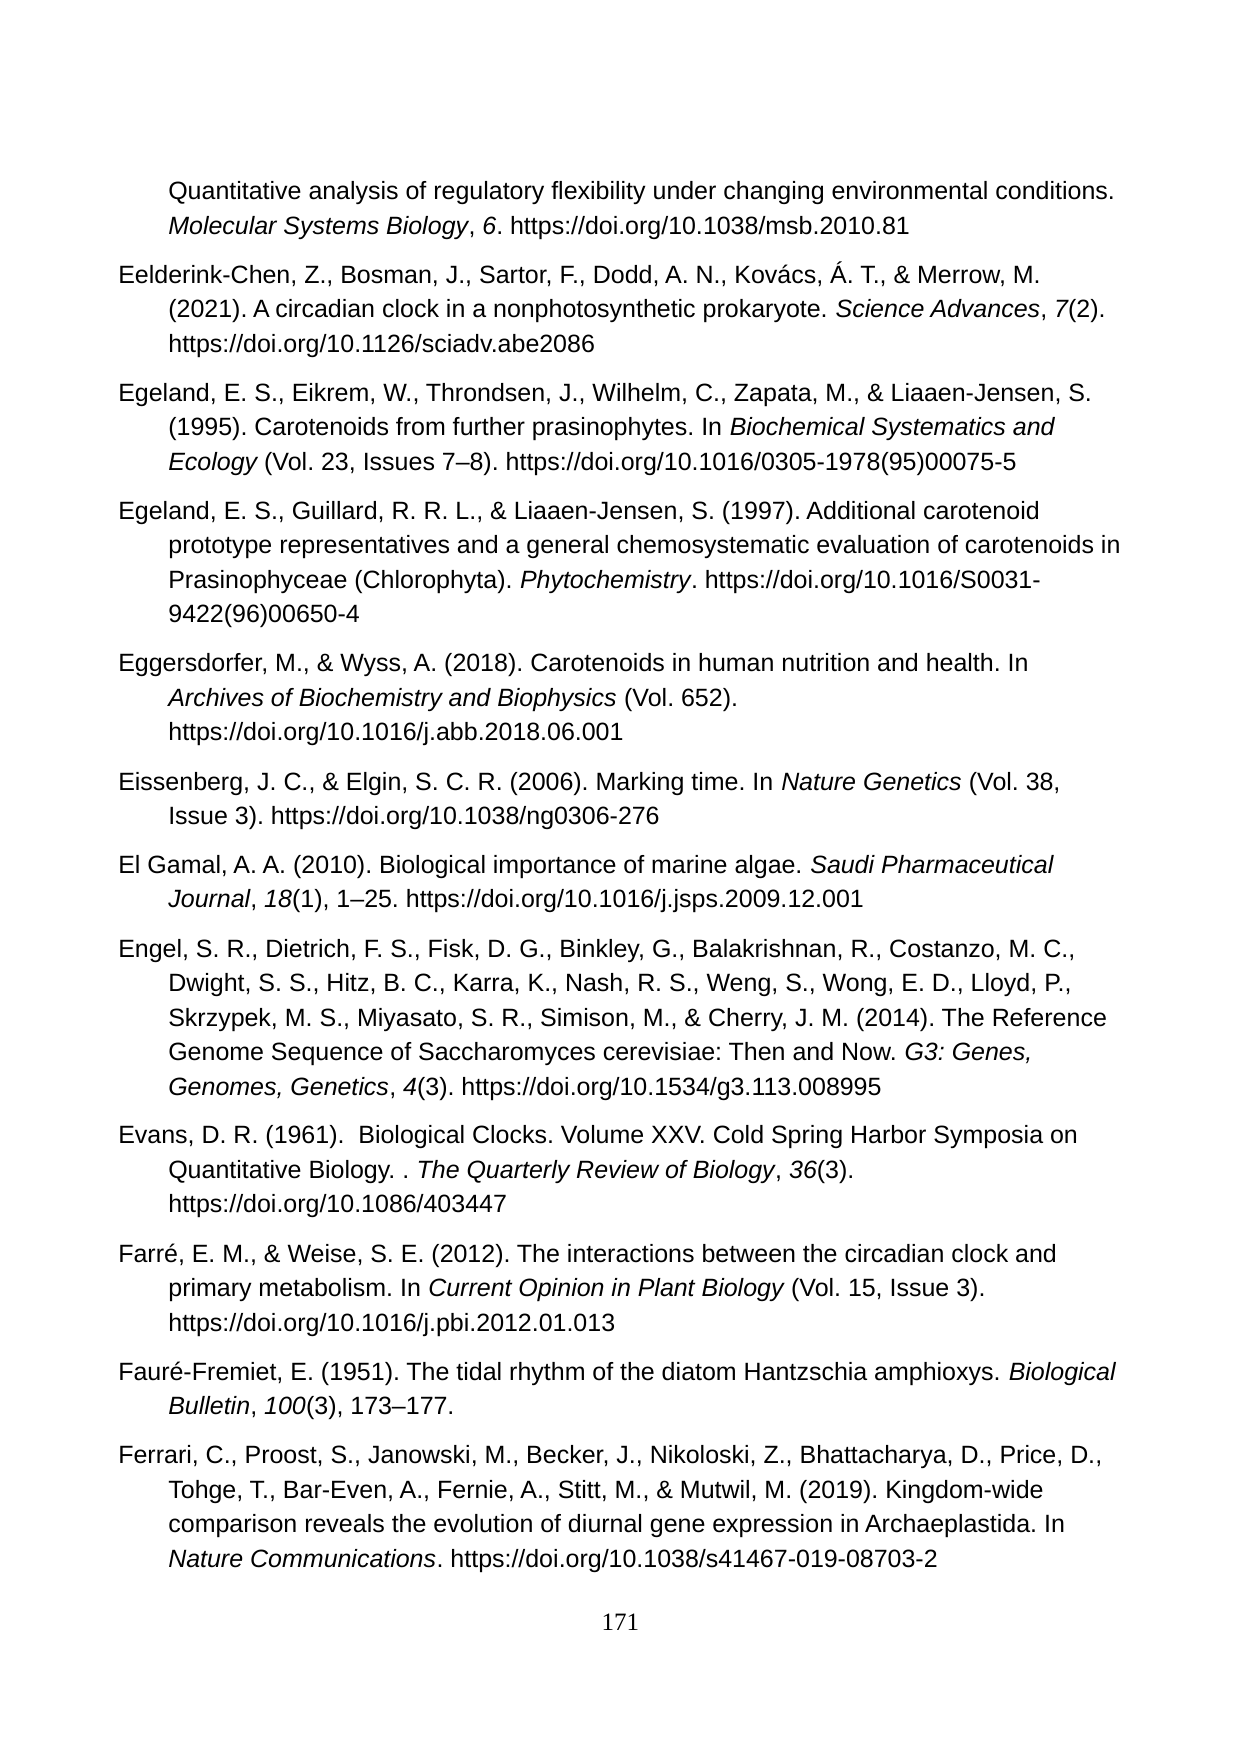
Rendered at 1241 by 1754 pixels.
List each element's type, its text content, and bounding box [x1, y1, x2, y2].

text Egeland, E. S., Eikrem, W., Throndsen, J., Wilhelm, C., Zapata, M., & Liaaen-Jensen, S. (1995). Carotenoids from further prasinophytes. In Biochemical Systematics and Ecology (Vol. 23, Issues 7–8). https://doi.org/10.1016/0305-1978(95)00075-5 [118, 378, 1122, 476]
text Evans, D. R. (1961). Biological Clocks. Volume XXV. Cold Spring Harbor Symposia on Quantitative Biology. . The Quarterly Review of Biology, 36(3). https://doi.org/10.1086/403447 [118, 1121, 1122, 1218]
text Fauré-Fremiet, E. (1951). The tidal rhythm of the diatom Hantzschia amphioxys. Biological Bulletin, 100(3), 173–177. [118, 1357, 1122, 1420]
text Engel, S. R., Dietrich, F. S., Fisk, D. G., Binkley, G., Balakrishnan, R., Costanzo, M. C., Dwight, S. S., Hitz, B. C., Karra, K., Nash, R. S., Weng, S., Wong, E. D., Lloyd, P., Skrzypek, M. S., Miyasato, S. R., Simison, M., & Cherry, J. M. (2014). The Reference Genome Sequence of Saccharomyces cerevisiae: Then and Now. G3: Genes, Genomes, Genetics, 4(3). https://doi.org/10.1534/g3.113.008995 [118, 933, 1122, 1100]
text El Gamal, A. A. (2010). Biological importance of marine algae. Saudi Pharmaceutical Journal, 18(1), 1–25. https://doi.org/10.1016/j.jsps.2009.12.001 [118, 850, 1122, 913]
text Quantitative analysis of regulatory flexibility under changing environmental conditions. Molecular Systems Biology, 6. https://doi.org/10.1038/msb.2010.81 [118, 176, 1122, 239]
text Farré, E. M., & Weise, S. E. (2012). The interactions between the circadian clock and primary metabolism. In Current Opinion in Plant Biology (Vol. 15, Issue 3). https://doi.org/10.1016/j.pbi.2012.01.013 [118, 1238, 1122, 1336]
text Eggersdorfer, M., & Wyss, A. (2018). Carotenoids in human nutrition and health. In Archives of Biochemistry and Biophysics (Vol. 652). https://doi.org/10.1016/j.abb.2018.06.001 [118, 648, 1122, 746]
text Egeland, E. S., Guillard, R. R. L., & Liaaen-Jensen, S. (1997). Additional carotenoid prototype representatives and a general chemosystematic evaluation of carotenoids in Prasinophyceae (Chlorophyta). Phytochemistry. https://doi.org/10.1016/S0031-9422(96)00650-4 [118, 496, 1122, 628]
text Eissenberg, J. C., & Elgin, S. C. R. (2006). Marking time. In Nature Genetics (Vol. 38, Issue 3). https://doi.org/10.1038/ng0306-276 [118, 766, 1122, 830]
text Ferrari, C., Proost, S., Janowski, M., Becker, J., Nikoloski, Z., Bhattacharya, D., Price, D., Tohge, T., Bar-Even, A., Fernie, A., Stitt, M., & Mutwil, M. (2019). Kingdom-wide comparison reveals the evolution of diurnal gene expression in Archaeplastida. In Nature Communications. https://doi.org/10.1038/s41467-019-08703-2 [118, 1440, 1122, 1572]
text Eelderink-Chen, Z., Bosman, J., Sartor, F., Dodd, A. N., Kovács, Á. T., & Merrow, M. (2021). A circadian clock in a nonphotosynthetic prokaryote. Science Advances, 7(2). https://doi.org/10.1126/sciadv.abe2086 [118, 260, 1122, 358]
